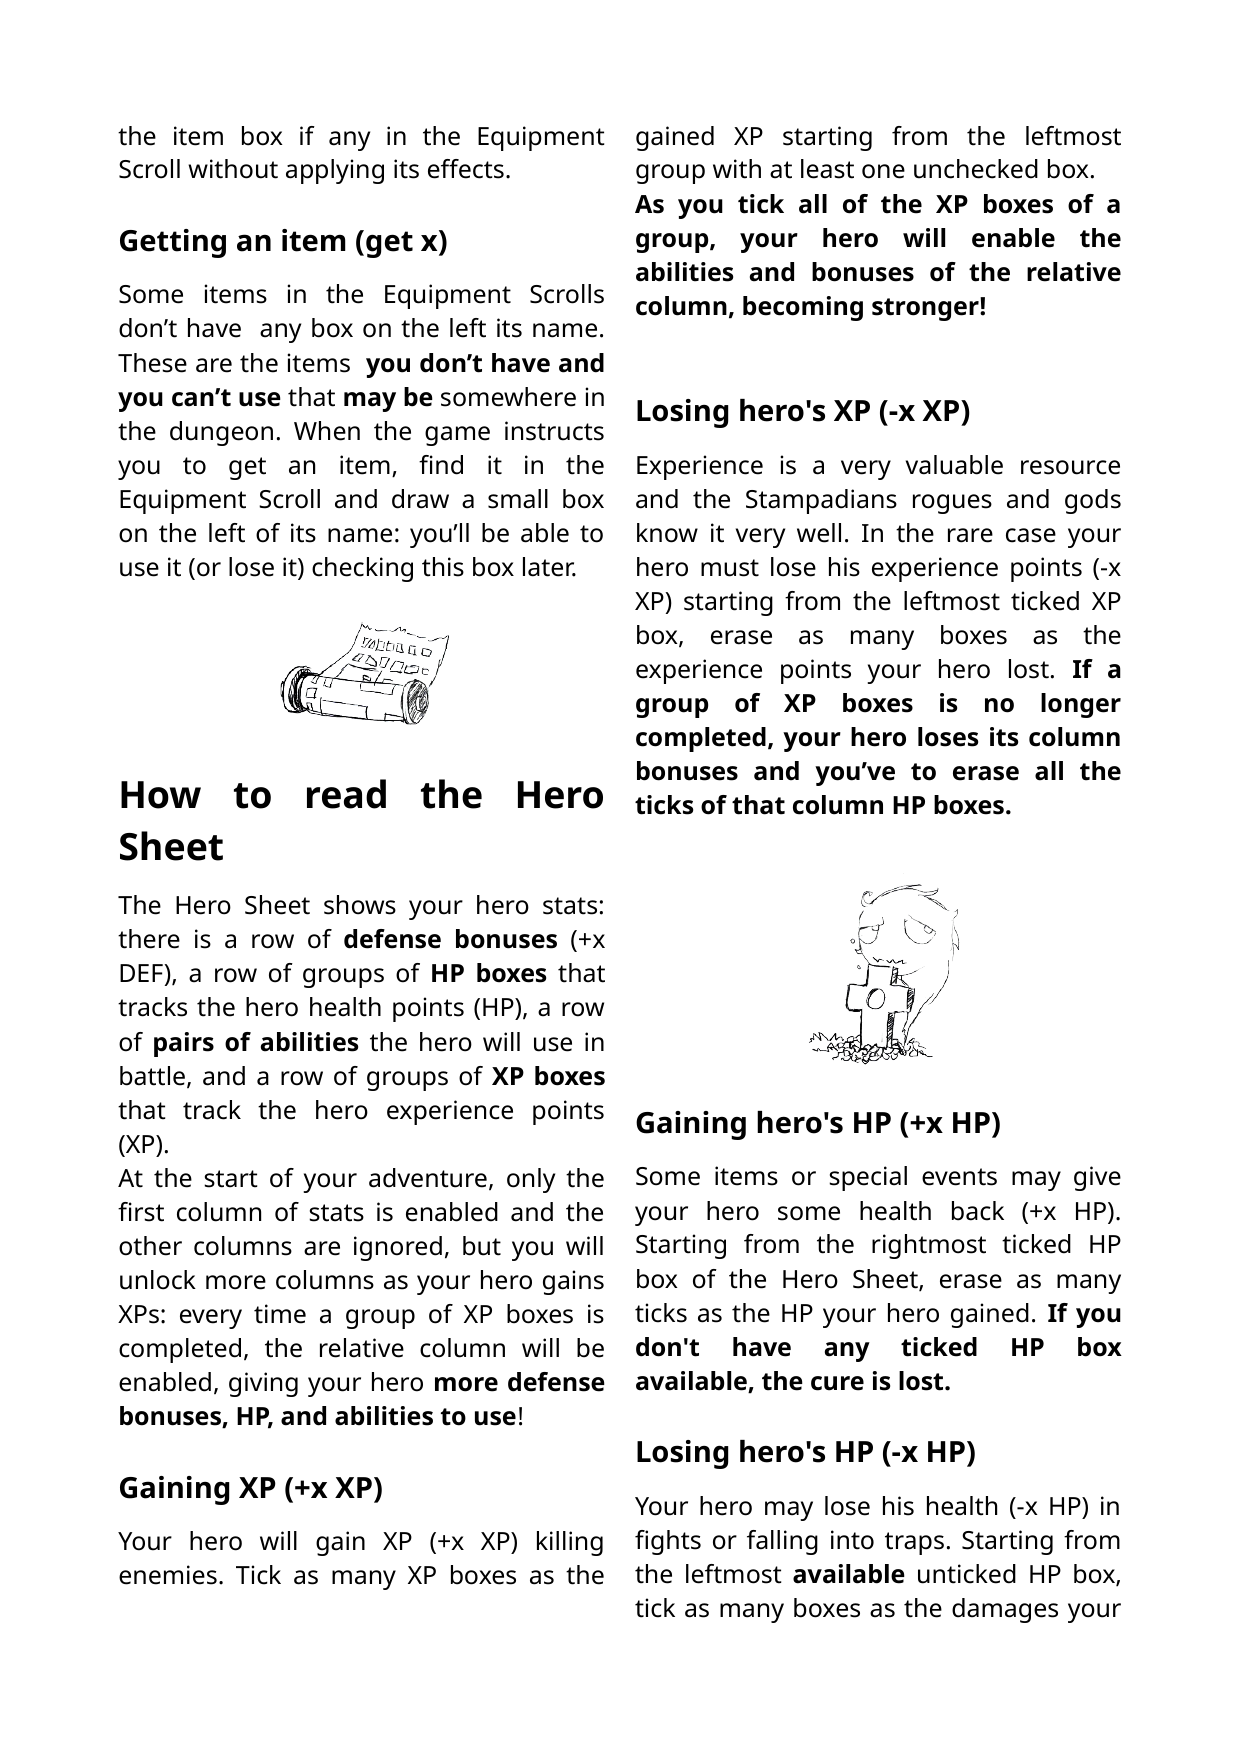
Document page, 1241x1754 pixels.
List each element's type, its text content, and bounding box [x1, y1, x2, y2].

text Some items in the Equipment Scrolls don’t have any box on the left its name. These are the items you don’t have and you can’t use that may be somewhere in the dungeon. When the game instructs you to get an item, find it in the Equipment Scroll and draw a small box on the left of its name: you’ll be able to use it (or lose it) checking this box later. [118, 277, 605, 584]
text Getting an item (get x) [118, 220, 605, 260]
text the item box if any in the Equipment Scroll without applying its effects. [118, 118, 605, 186]
text As you tick all of the XP boxes of a group, your hero will enable the abilities and bonuses of the relative column, becoming stronger! [635, 186, 1122, 322]
text gained XP starting from the leftmost group with at least one unchecked box. [635, 118, 1122, 186]
text Gaining XP (+x XP) [118, 1467, 605, 1507]
picture [792, 865, 965, 1069]
text Gaining hero's HP (+x HP) [635, 1102, 1122, 1142]
text Your hero may lose his health (-x HP) in fights or falling into traps. Starting from the leftmost available unticked HP box, tick as many boxes as the damages your [635, 1488, 1122, 1624]
text How to read the Hero Sheet [118, 769, 605, 871]
text Losing hero's HP (-x HP) [635, 1432, 1122, 1471]
text At the start of your adventure, only the first column of stats is enabled and the other columns are ignored, but you will unlock more columns as your hero gains XPs: every time a group of XP boxes is completed, the relative column will be enabled, giving your hero more defense bonuses, HP, and abilities to use! [118, 1160, 605, 1433]
text Some items or special events may give your hero some health back (+x HP). Starting from the rightmost ticked HP box of the Hero Sheet, erase as many ticks as the HP your hero gained. If you don't have any ticked HP box available, the cure is lost. [635, 1159, 1122, 1397]
text Your hero will gain XP (+x XP) killing enemies. Tick as many XP boxes as the [118, 1524, 605, 1592]
text Losing hero's XP (-x XP) [635, 391, 1122, 430]
text The Hero Sheet shows your hero stats: there is a row of defense bonuses (+x DEF), a row of groups of HP boxes that tracks the hero health points (HP), a row of pairs of abilities the hero will use in battle, and a row of groups of XP boxes that track the hero experience points (XP). [118, 888, 605, 1160]
text Experience is a very valuable resource and the Stampadians rogues and gods know it very well. In the rare case your hero must lose his experience points (-x XP) starting from the leftmost ticked XP box, erase as many boxes as the experience points your hero lost. If a group of XP boxes is no longer completed, your hero loses its column bonuses and you’ve to erase all the ticks of that column HP boxes. [635, 447, 1122, 822]
picture [261, 610, 463, 735]
